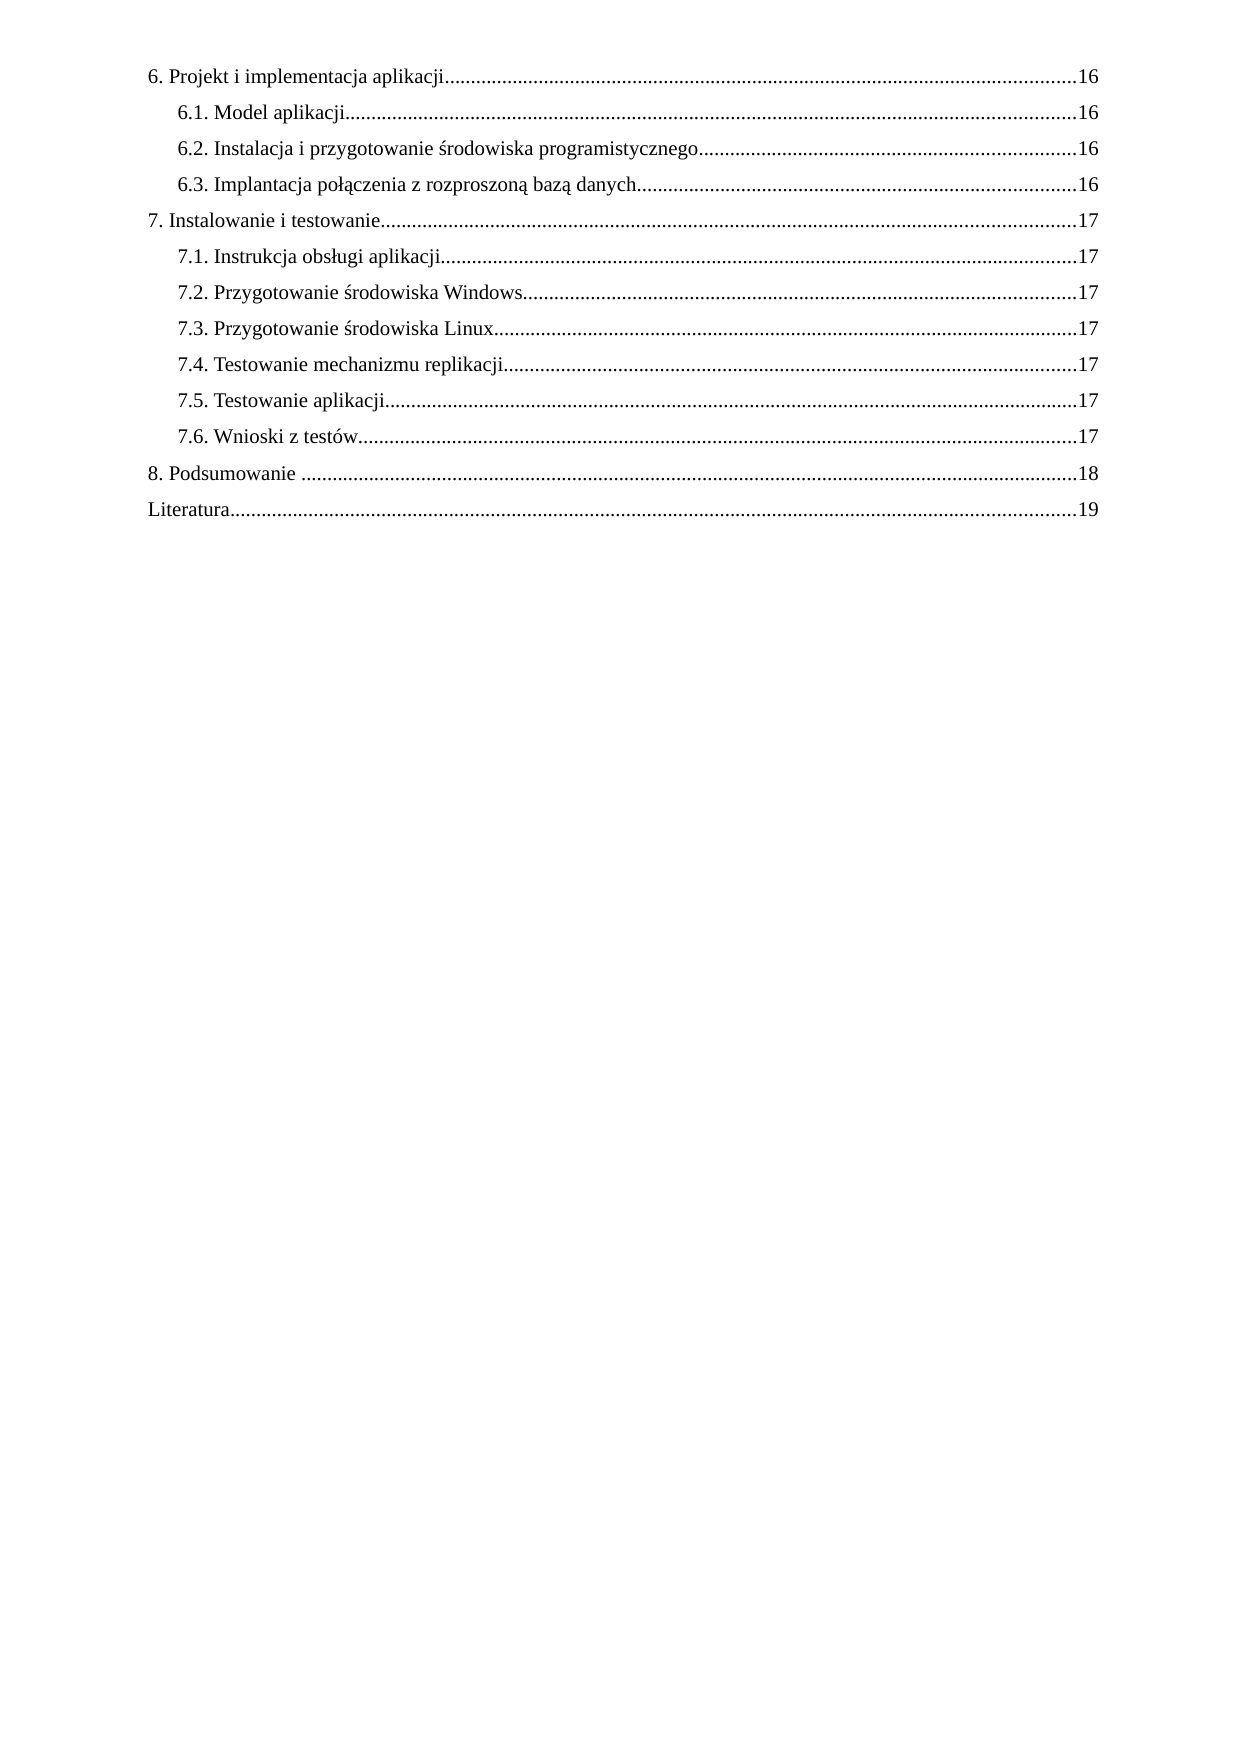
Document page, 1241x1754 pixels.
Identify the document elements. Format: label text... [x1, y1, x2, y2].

text 6. Projekt i implementacja aplikacji 16 [148, 64, 1098, 88]
text 7.4. Testowanie mechanizmu replikacji 17 [177, 352, 1098, 376]
text 7.6. Wnioski z testów 17 [177, 424, 1098, 448]
text 7.3. Przygotowanie środowiska Linux 17 [177, 316, 1098, 340]
text 6.3. Implantacja połączenia z rozproszoną bazą danych 16 [177, 172, 1098, 196]
text 8. Podsumowanie 18 [148, 461, 1098, 484]
text Literatura 19 [148, 497, 1098, 521]
text 7. Instalowanie i testowanie 17 [148, 208, 1098, 232]
text 6.2. Instalacja i przygotowanie środowiska programistycznego 16 [177, 136, 1098, 160]
text 7.2. Przygotowanie środowiska Windows 17 [177, 280, 1098, 304]
text 7.1. Instrukcja obsługi aplikacji 17 [177, 244, 1098, 268]
text 7.5. Testowanie aplikacji 17 [177, 388, 1098, 412]
text 6.1. Model aplikacji 16 [177, 100, 1098, 124]
